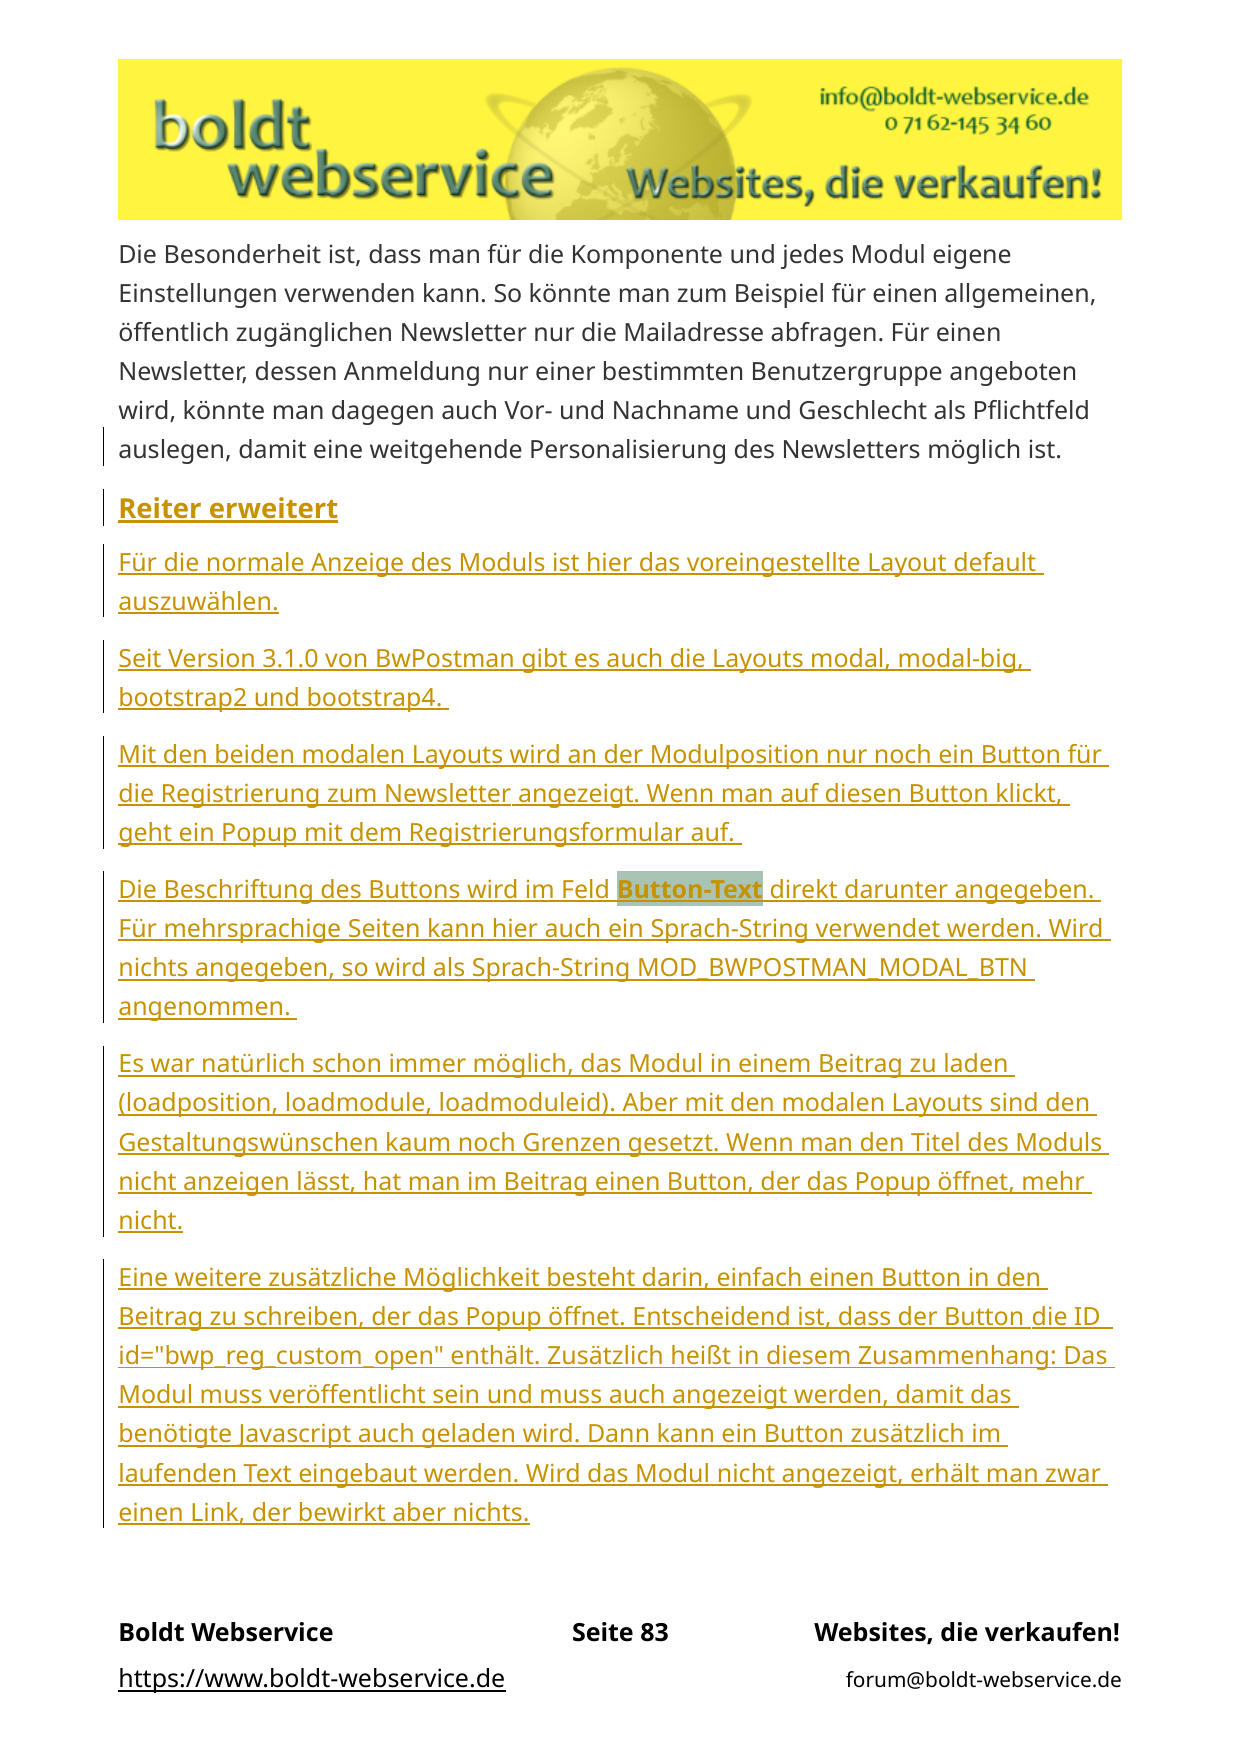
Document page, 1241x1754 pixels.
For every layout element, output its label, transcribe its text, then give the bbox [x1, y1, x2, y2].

subtitle Reiter erweitert [118, 489, 1122, 526]
text Mit den beiden modalen Layouts wird an der Modulposition nur noch ein Button für die Registrierung zum Newsletter angezeigt. Wenn man auf diesen Button klickt, geht ein Popup mit dem Registrierungsformular auf. [118, 736, 1122, 849]
picture [118, 59, 1123, 220]
text Die Besonderheit ist, dass man für die Komponente und jedes Modul eigene Einstellungen verwenden kann. So könnte man zum Beispiel für einen allgemeinen, öffentlich zugänglichen Newsletter nur die Mailadresse abfragen. Für einen Newsletter, dessen Anmeldung nur einer bestimmten Benutzergruppe angeboten wird, könnte man dagegen auch Vor- und Nachname und Geschlecht als Pflichtfeld auslegen, damit eine weitgehende Personalisierung des Newsletters möglich ist. [118, 236, 1122, 466]
text Für die normale Anzeige des Moduls ist hier das voreingestellte Layout default auszuwählen. [118, 544, 1122, 617]
text Es war natürlich schon immer möglich, das Modul in einem Beitrag zu laden (loadposition, loadmodule, loadmoduleid). Aber mit den modalen Layouts sind den Gestaltungswünschen kaum noch Grenzen gesetzt. Wenn man den Titel des Moduls nicht anzeigen lässt, hat man im Beitrag einen Button, der das Popup öffnet, mehr nicht. [118, 1046, 1122, 1237]
text Seit Version 3.1.0 von BwPostman gibt es auch die Layouts modal, modal-big, bootstrap2 und bootstrap4. [118, 640, 1122, 713]
text Die Beschriftung des Buttons wird im Feld Button-Text direkt darunter angegeben. Für mehrsprachige Seiten kann hier auch ein Sprach-String verwendet werden. Wird nichts angegeben, so wird als Sprach-String MOD_BWPOSTMAN_MODAL_BTN angenommen. [118, 871, 1122, 1023]
text Eine weitere zusätzliche Möglichkeit besteht darin, einfach einen Button in den Beitrag zu schreiben, der das Popup öffnet. Entscheidend ist, dass der Button die ID id="bwp_reg_custom_open" enthält. Zusätzlich heißt in diesem Zusammenhang: Das Modul muss veröffentlicht sein und muss auch angezeigt werden, damit das benötigte Javascript auch geladen wird. Dann kann ein Button zusätzlich im laufenden Text eingebaut werden. Wird das Modul nicht angezeigt, erhält man zwar einen Link, der bewirkt aber nichts. [118, 1259, 1122, 1528]
